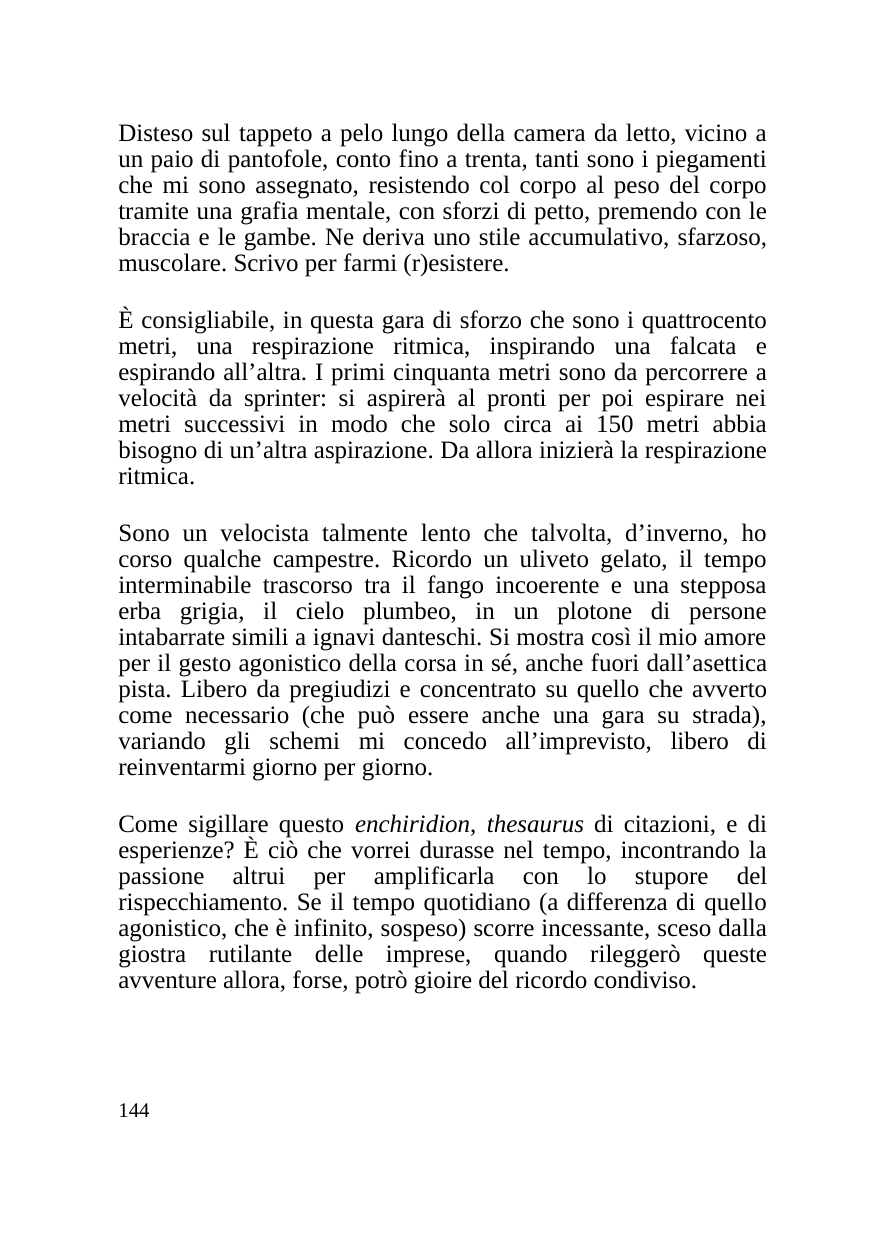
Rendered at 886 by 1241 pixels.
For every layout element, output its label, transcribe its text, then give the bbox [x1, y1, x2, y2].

text Sono un velocista talmente lento che talvolta, d’inverno, ho corso qualche campestre. Ricordo un uliveto gelato, il tempo interminabile trascorso tra il fango incoerente e una stepposa erba grigia, il cielo plumbeo, in un plotone di persone intabarrate simili a ignavi danteschi. Si mostra così il mio amore per il gesto agonistico della corsa in sé, anche fuori dall’asettica pista. Libero da pregiudizi e concentrato su quello che avverto come necessario (che può essere anche una gara su strada), variando gli schemi mi concedo all’imprevisto, libero di reinventarmi giorno per giorno. [118, 518, 768, 781]
text È consigliabile, in questa gara di sforzo che sono i quattrocento metri, una respirazione ritmica, inspirando una falcata e espirando all’altra. I primi cinquanta metri sono da percorrere a velocità da sprinter: si aspirerà al pronti per poi espirare nei metri successivi in modo che solo circa ai 150 metri abbia bisogno di un’altra aspirazione. Da allora inizierà la respirazione ritmica. [118, 305, 768, 490]
text Come sigillare questo enchiridion, thesaurus di citazioni, e di esperienze? È ciò che vorrei durasse nel tempo, incontrando la passione altrui per amplificarla con lo stupore del rispecchiamento. Se il tempo quotidiano (a differenza di quello agonistico, che è infinito, sospeso) scorre incessante, sceso dalla giostra rutilante delle imprese, quando rileggerò queste avventure allora, forse, potrò gioire del ricordo condiviso. [118, 809, 768, 994]
text Disteso sul tappeto a pelo lungo della camera da letto, vicino a un paio di pantofole, conto fino a trenta, tanti sono i piegamenti che mi sono assegnato, resistendo col corpo al peso del corpo tramite una grafia mentale, con sforzi di petto, premendo con le braccia e le gambe. Ne deriva uno stile accumulativo, sfarzoso, muscolare. Scrivo per farmi (r)esistere. [118, 118, 768, 277]
